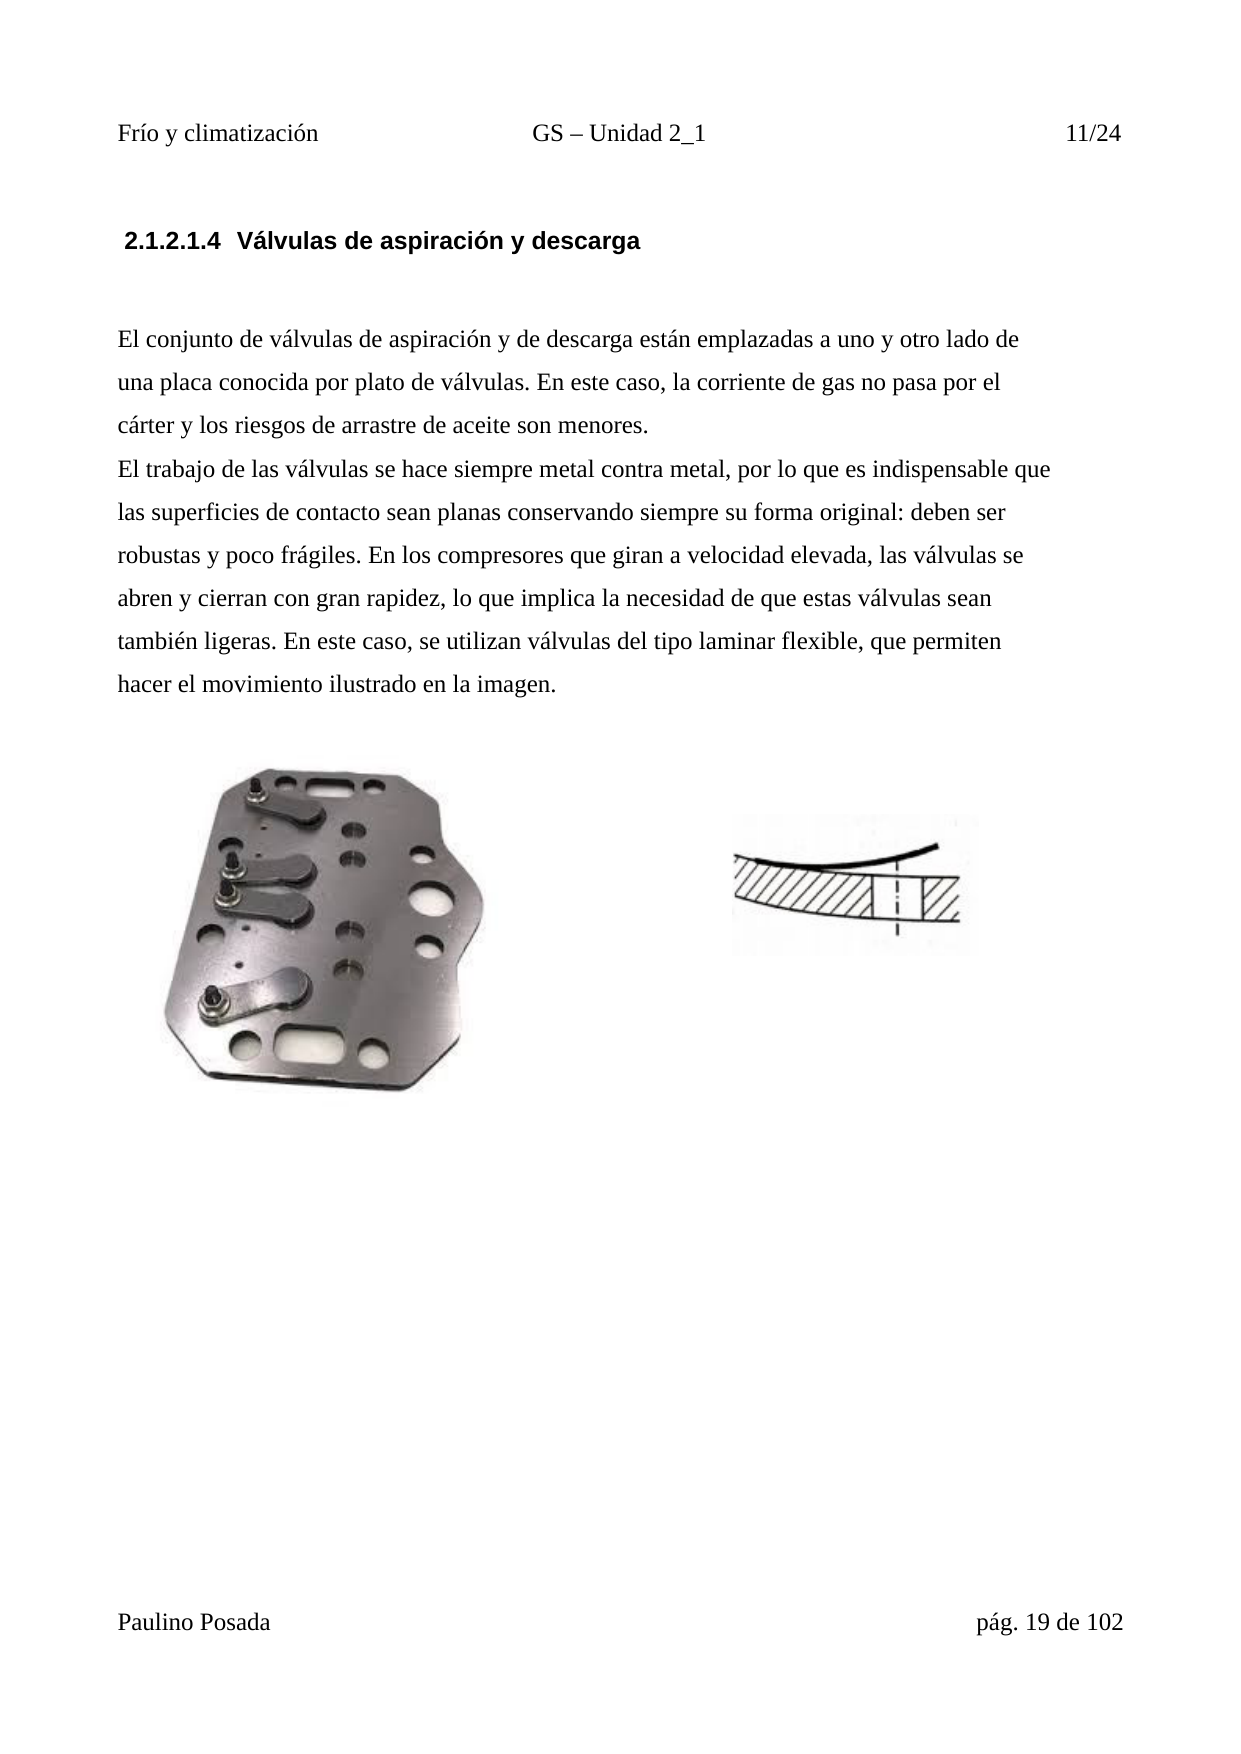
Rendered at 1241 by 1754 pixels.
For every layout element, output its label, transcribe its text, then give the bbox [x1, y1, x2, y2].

text robustas y poco frágiles. En los compresores que giran a velocidad elevada, las válvulas se [117, 540, 1123, 569]
picture [148, 755, 500, 1108]
text abren y cierran con gran rapidez, lo que implica la necesidad de que estas válvulas sean [117, 583, 1123, 612]
text también ligeras. En este caso, se utilizan válvulas del tipo laminar flexible, que permiten [117, 626, 1123, 655]
text hacer el movimiento ilustrado en la imagen. [117, 669, 1123, 698]
text cárter y los riesgos de arrastre de aceite son menores. [117, 411, 1123, 439]
subtitle Válvulas de aspiración y descarga [117, 226, 1123, 254]
text una placa conocida por plato de válvulas. En este caso, la corriente de gas no pasa por el [117, 367, 1123, 396]
text las superficies de contacto sean planas conservando siempre su forma original: deben ser [117, 497, 1123, 526]
text El trabajo de las válvulas se hace siempre metal contra metal, por lo que es indispensable que [117, 454, 1123, 482]
picture [732, 814, 979, 956]
text El conjunto de válvulas de aspiración y de descarga están emplazadas a uno y otro lado de [117, 324, 1123, 353]
